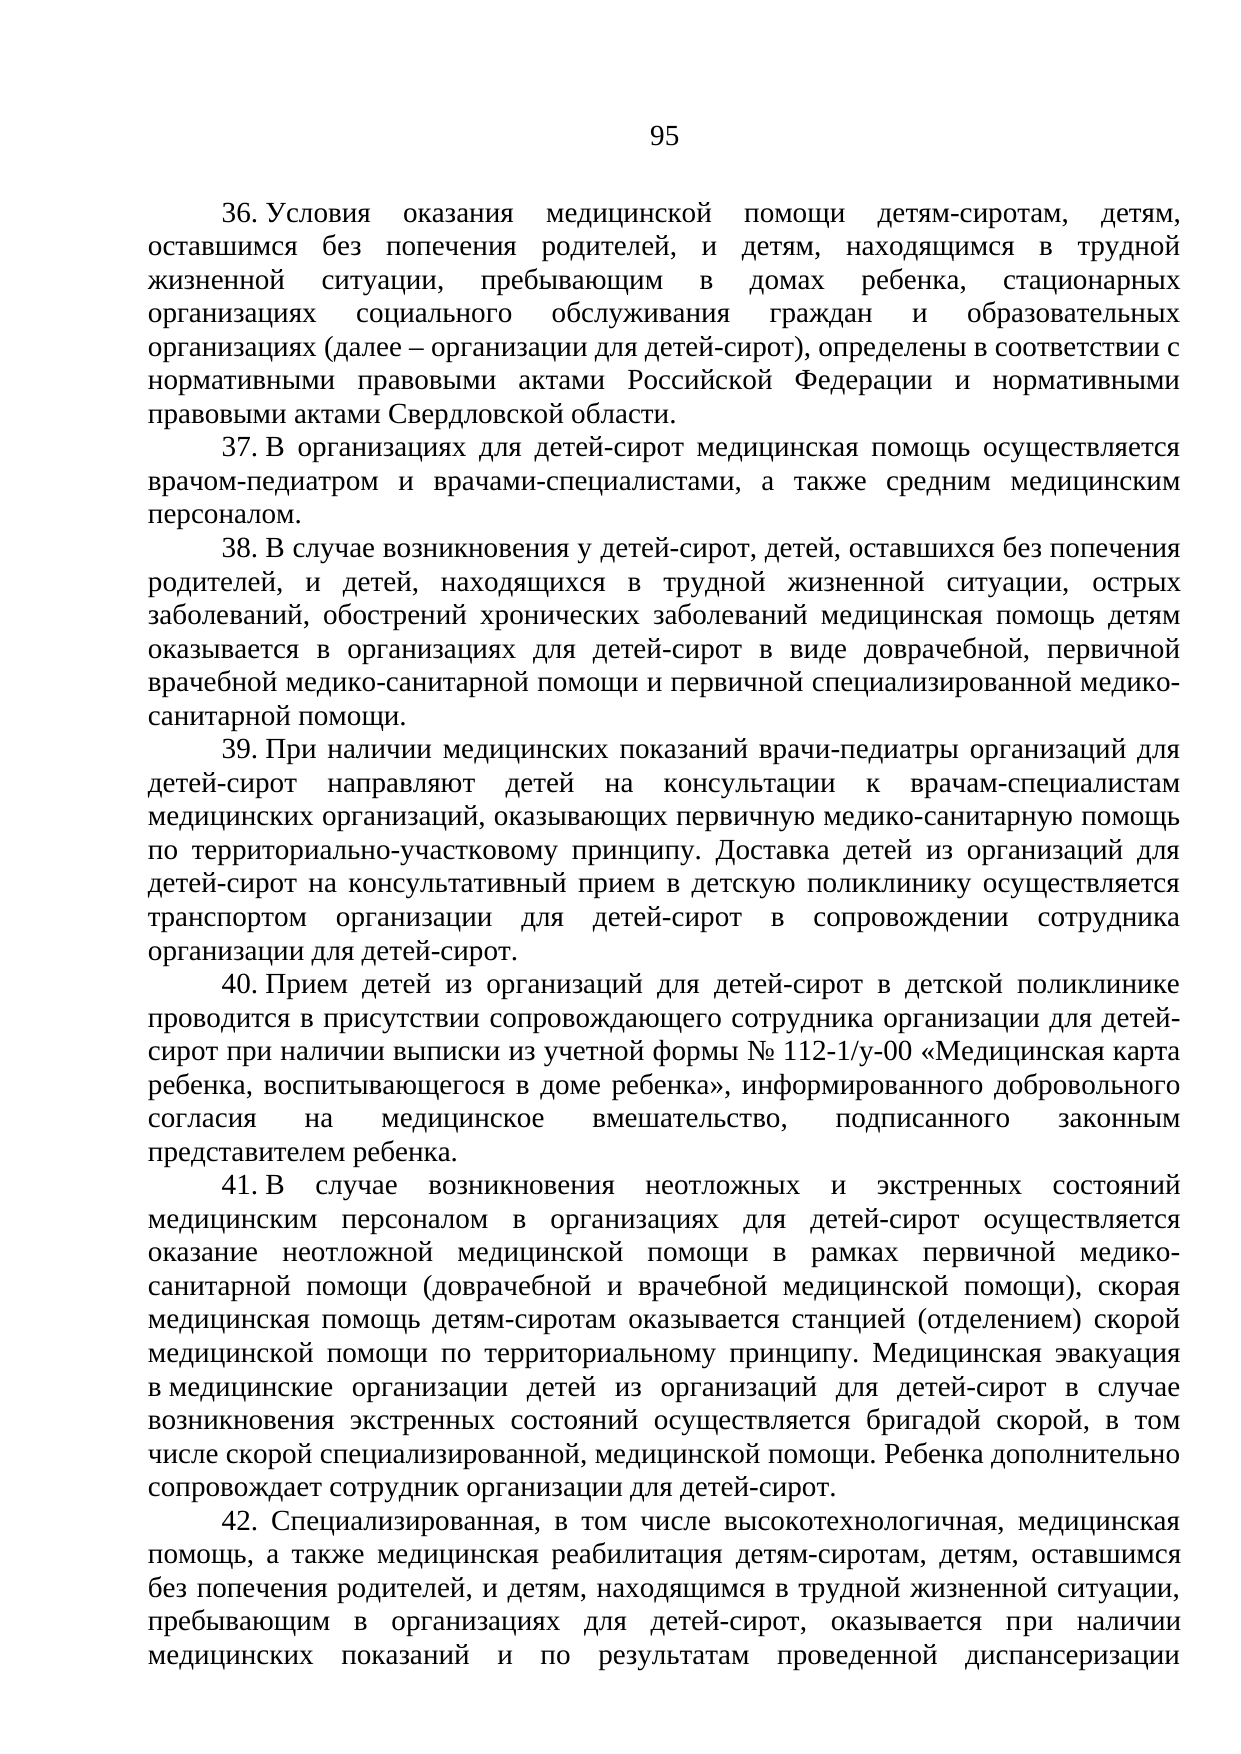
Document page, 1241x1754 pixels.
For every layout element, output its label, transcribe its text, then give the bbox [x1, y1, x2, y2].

text 39. При наличии медицинских показаний врачи-педиатры организаций для детей-сирот направляют детей на консультации к врачам-специалистам медицинских организаций, оказывающих первичную медико-санитарную помощь по территориально-участковому принципу. Доставка детей из организаций для детей-сирот на консультативный прием в детскую поликлинику осуществляется транспортом организации для детей-сирот в сопровождении сотрудника организации для детей-сирот. [148, 731, 1181, 966]
text 42. Специализированная, в том числе высокотехнологичная, медицинская помощь, а также медицинская реабилитация детям-сиротам, детям, оставшимся без попечения родителей, и детям, находящимся в трудной жизненной ситуации, пребывающим в организациях для детей-сирот, оказывается при наличии медицинских показаний и по результатам проведенной диспансеризации [148, 1503, 1181, 1671]
text 40. Прием детей из организаций для детей-сирот в детской поликлинике проводится в присутствии сопровождающего сотрудника организации для детей-сирот при наличии выписки из учетной формы № 112-1/у-00 «Медицинская карта ребенка, воспитывающегося в доме ребенка», информированного добровольного согласия на медицинское вмешательство, подписанного законным представителем ребенка. [148, 966, 1181, 1167]
text 36. Условия оказания медицинской помощи детям-сиротам, детям, оставшимся без попечения родителей, и детям, находящимся в трудной жизненной ситуации, пребывающим в домах ребенка, стационарных организациях социального обслуживания граждан и образовательных организациях (далее – организации для детей-сирот), определены в соответствии с нормативными правовыми актами Российской Федерации и нормативными правовыми актами Свердловской области. [148, 195, 1181, 429]
text 38. В случае возникновения у детей-сирот, детей, оставшихся без попечения родителей, и детей, находящихся в трудной жизненной ситуации, острых заболеваний, обострений хронических заболеваний медицинская помощь детям оказывается в организациях для детей-сирот в виде доврачебной, первичной врачебной медико-санитарной помощи и первичной специализированной медико-санитарной помощи. [148, 530, 1181, 731]
text 37. В организациях для детей-сирот медицинская помощь осуществляется врачом-педиатром и врачами-специалистами, а также средним медицинским персоналом. [148, 429, 1181, 530]
text 41. В случае возникновения неотложных и экстренных состояний медицинским персоналом в организациях для детей-сирот осуществляется оказание неотложной медицинской помощи в рамках первичной медико-санитарной помощи (доврачебной и врачебной медицинской помощи), скорая медицинская помощь детям-сиротам оказывается станцией (отделением) скорой медицинской помощи по территориальному принципу. Медицинская эвакуация в медицинские организации детей из организаций для детей-сирот в случае возникновения экстренных состояний осуществляется бригадой скорой, в том числе скорой специализированной, медицинской помощи. Ребенка дополнительно сопровождает сотрудник организации для детей-сирот. [148, 1167, 1181, 1503]
